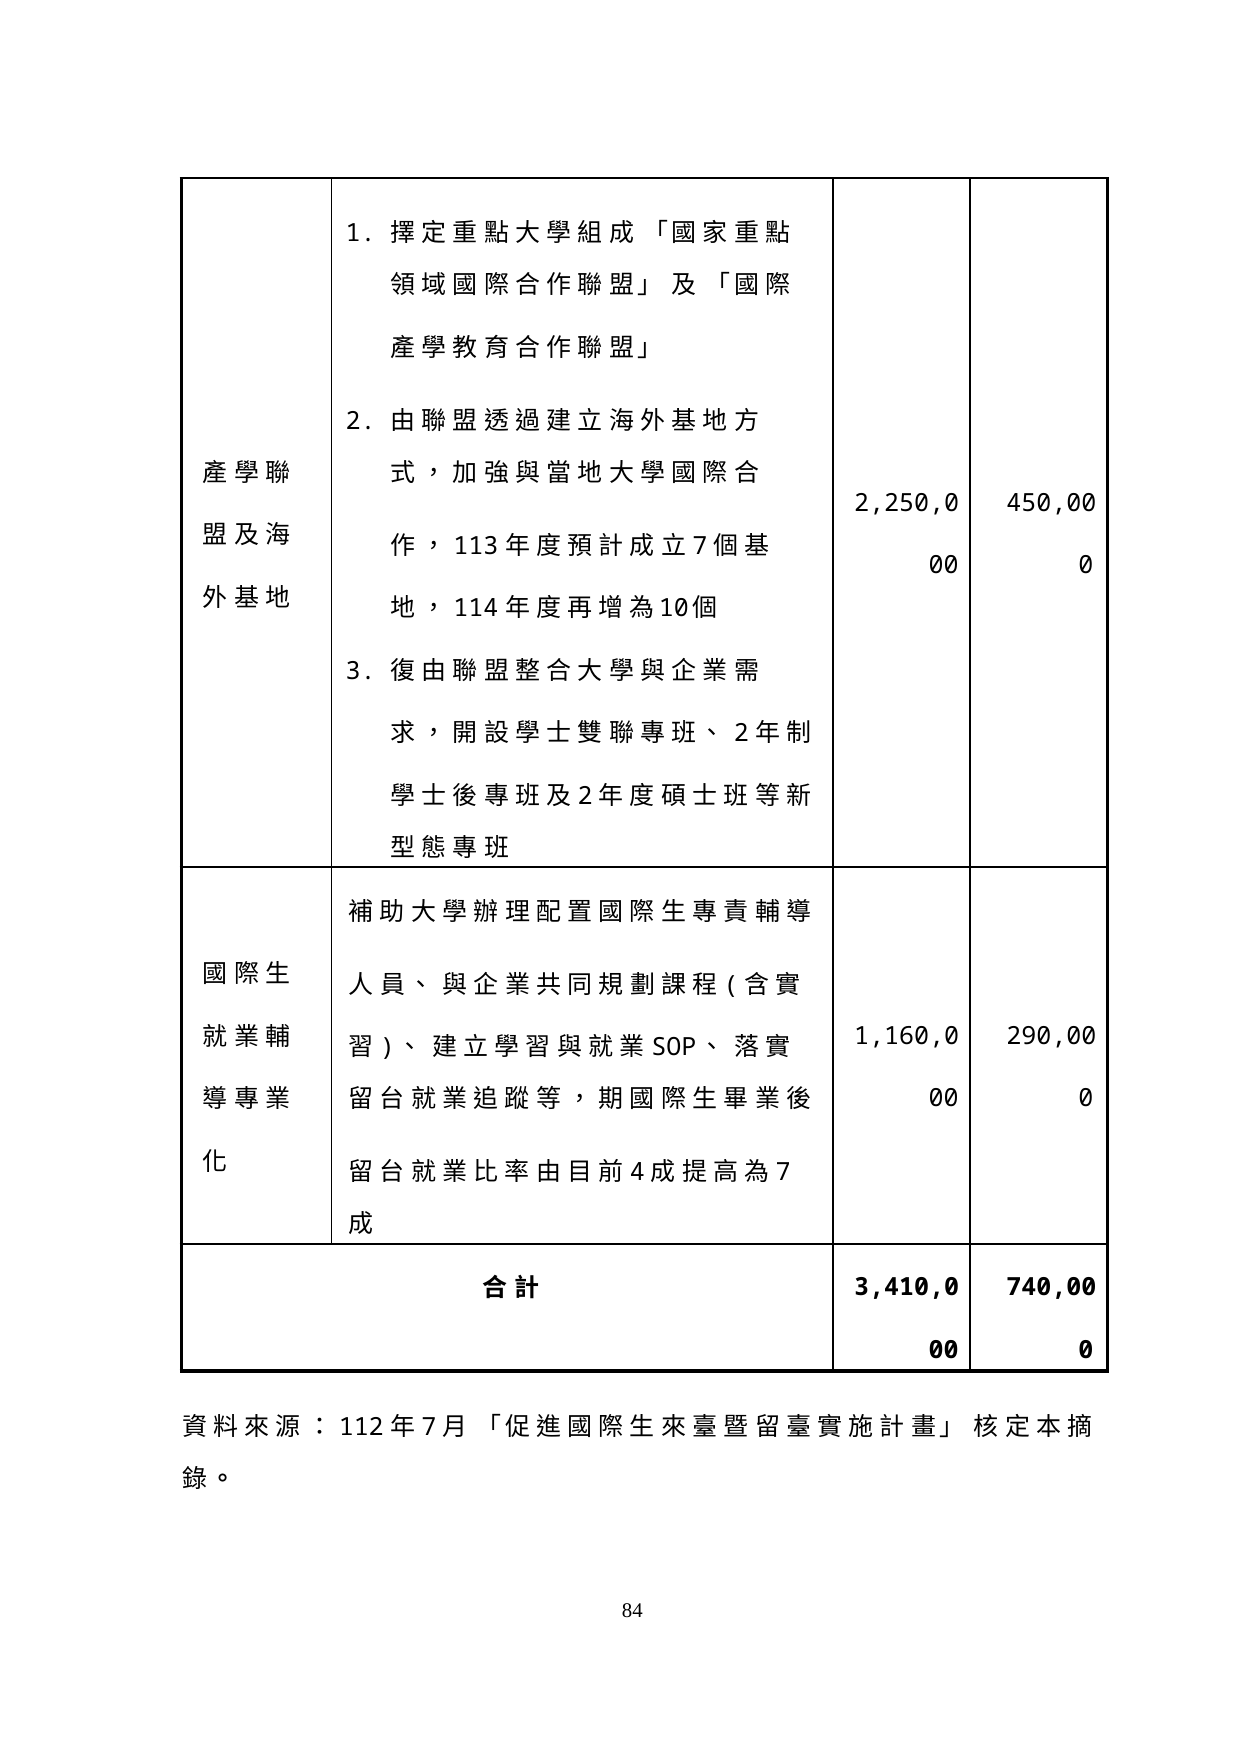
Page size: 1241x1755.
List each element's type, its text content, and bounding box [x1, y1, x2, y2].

table_cell 合計 [183, 1245, 832, 1369]
table_cell 740,000 [971, 1245, 1106, 1369]
table_cell 2,250,000 [834, 179, 969, 866]
table_cell 290,000 [971, 868, 1106, 1243]
table_cell 國際生就業輔導專業化 [183, 868, 331, 1243]
table_cell 產學聯盟及海外基地 [183, 179, 331, 866]
text 資料來源：112年7月「促進國際生來臺暨留臺實施計畫」核定本摘錄。 [179, 1372, 1106, 1497]
table_cell 1,160,000 [834, 868, 969, 1243]
table_cell 補助大學辦理配置國際生專責輔導人員、與企業共同規劃課程(含實習)、建立學習與就業SOP、落實留台就業追蹤等，期國際生畢業後留台就業比率由目前4成提高為7成 [332, 868, 832, 1243]
table_cell 擇定重點大學組成「國家重點領域國際合作聯盟」及「國際產學教育合作聯盟」 由聯盟透過建立海外基地方式，加強與當地大學國際合作，113年度預計成立7個基地，114年度再增為10個 復由聯盟整合大學與企業需求，開設學士雙聯專班、2年制學士後專班及2年度碩士班等新型態專班 [332, 179, 832, 866]
table_cell 3,410,000 [834, 1245, 969, 1369]
table_cell 450,000 [971, 179, 1106, 866]
